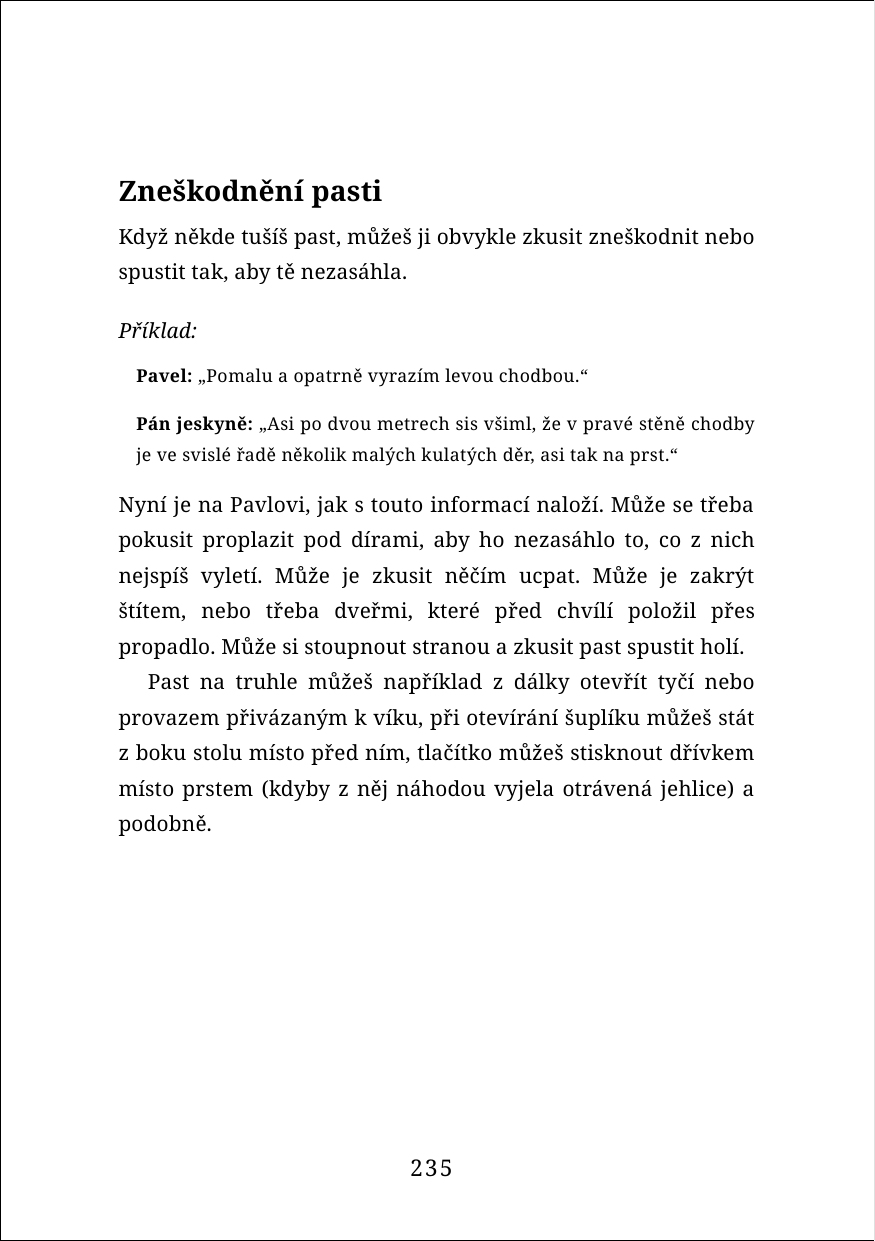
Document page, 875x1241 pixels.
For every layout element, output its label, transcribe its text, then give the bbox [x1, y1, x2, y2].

text Pavel: „Pomalu a opatrně vyrazím levou chodbou.“ [136, 364, 756, 388]
subtitle Zneškodnění pasti [118, 172, 756, 210]
text Pán jeskyně: „Asi po dvou metrech sis všiml, že v pravé stěně chodby je ve svislé řadě několik malých kulatých děr, asi tak na prst.“ [136, 412, 756, 466]
text Když někde tušíš past, můžeš ji obvykle zkusit zneškodnit nebo spustit tak, aby tě nezasáhla. [118, 222, 756, 286]
text Příklad: [118, 317, 756, 345]
text Nyní je na Pavlovi, jak s touto informací naloží. Může se třeba pokusit proplazit pod dírami, aby ho nezasáhlo to, co z nich nejspíš vyletí. Může je zkusit něčím ucpat. Může je zakrýt štítem, nebo třeba dveřmi, které před chvílí položil přes propadlo. Může si stoupnout stranou a zkusit past spustit holí. Past na truhle můžeš například z dálky otevřít tyčí nebo provazem přivázaným k víku, při otevírání šuplíku můžeš stát z boku stolu místo před ním, tlačítko můžeš stisknout dřívkem místo prstem (kdyby z něj náhodou vyjela otrávená jehlice) a podobně. [118, 490, 756, 838]
